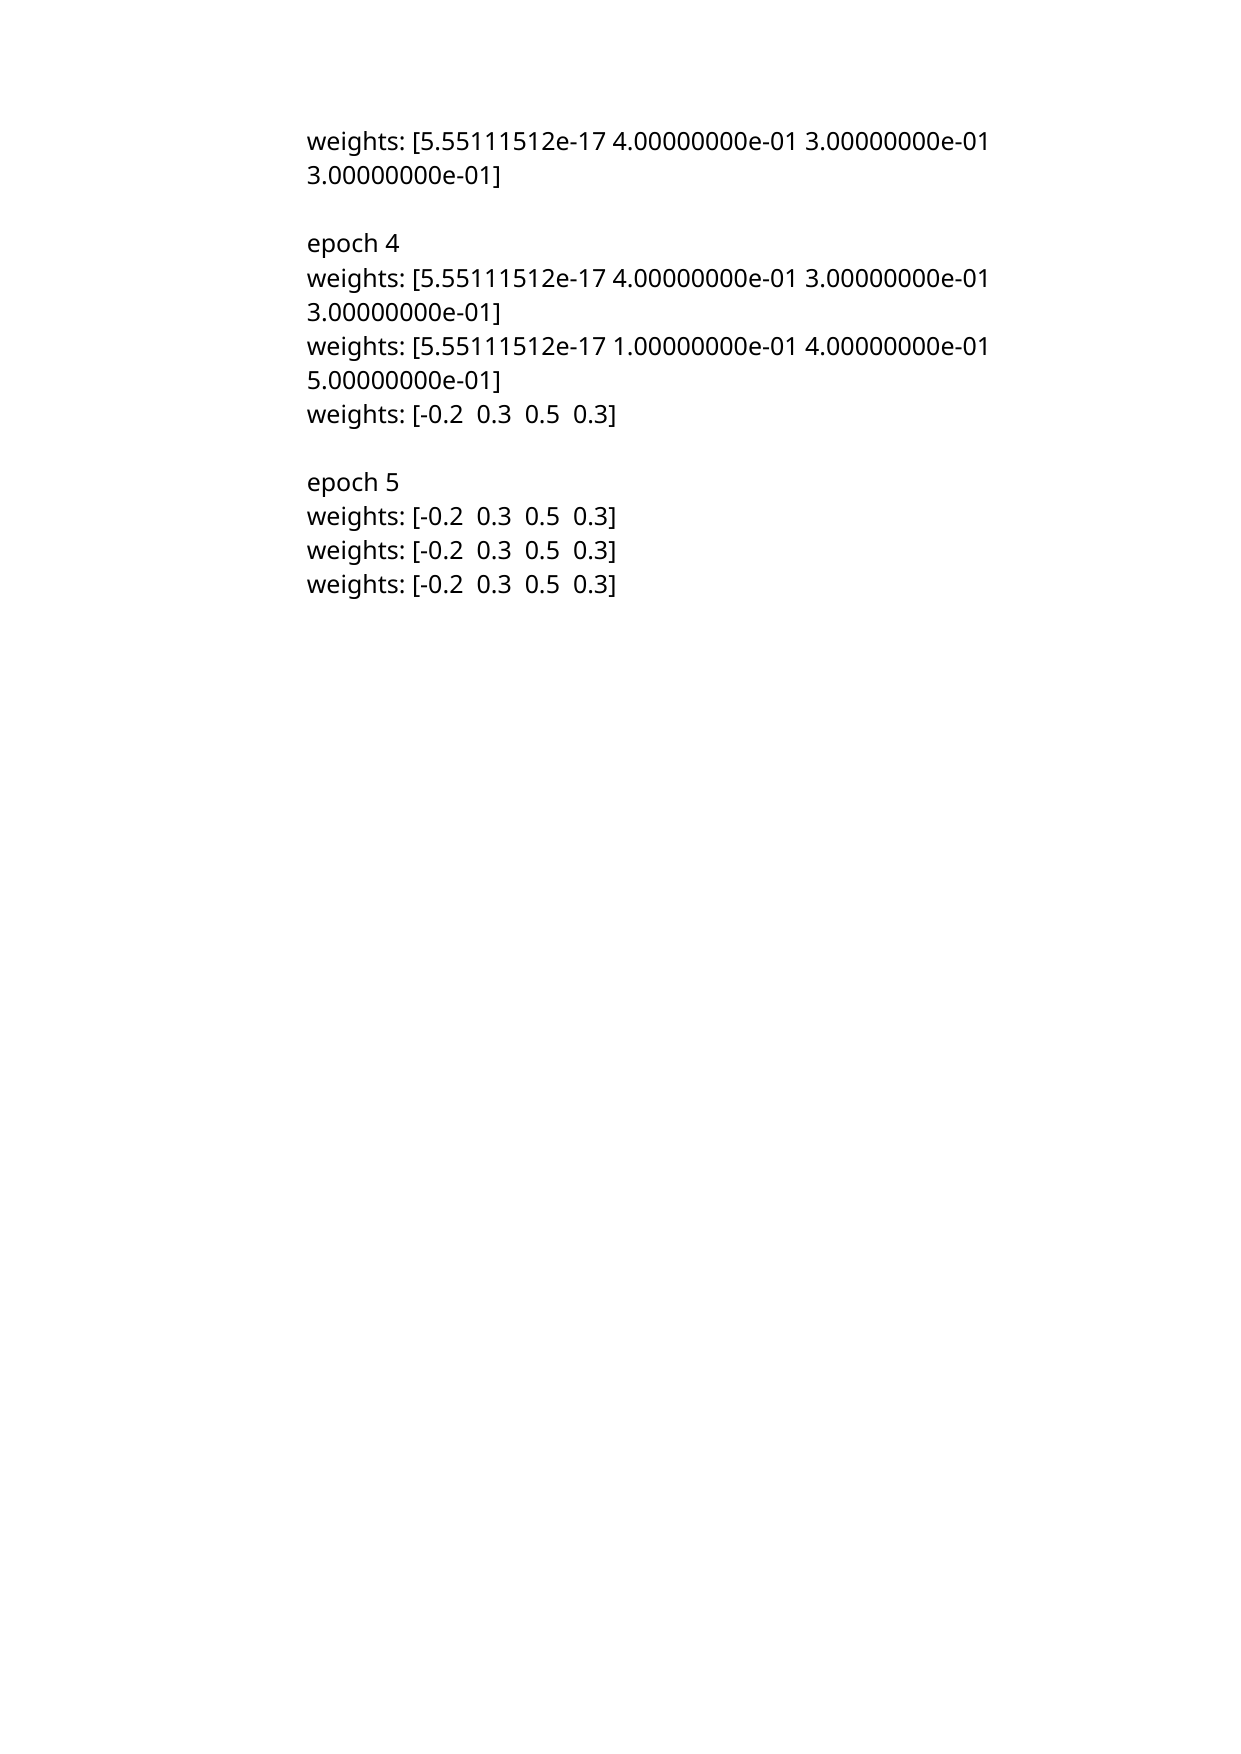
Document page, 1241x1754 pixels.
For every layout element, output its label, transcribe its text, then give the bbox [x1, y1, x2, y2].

table_cell [119, 119, 301, 607]
table_cell weights: [5.55111512e-17 4.00000000e-01 3.00000000e-01 3.00000000e-01] epoch 4 weights: [5.55111512e-17 4.00000000e-01 3.00000000e-01 3.00000000e-01] weights: [5.55111512e-17 1.00000000e-01 4.00000000e-01 5.00000000e-01] weights: [-0.2 0.3 0.5 0.3] epoch 5 weights: [-0.2 0.3 0.5 0.3] weights: [-0.2 0.3 0.5 0.3] weights: [-0.2 0.3 0.5 0.3] [302, 119, 1123, 607]
